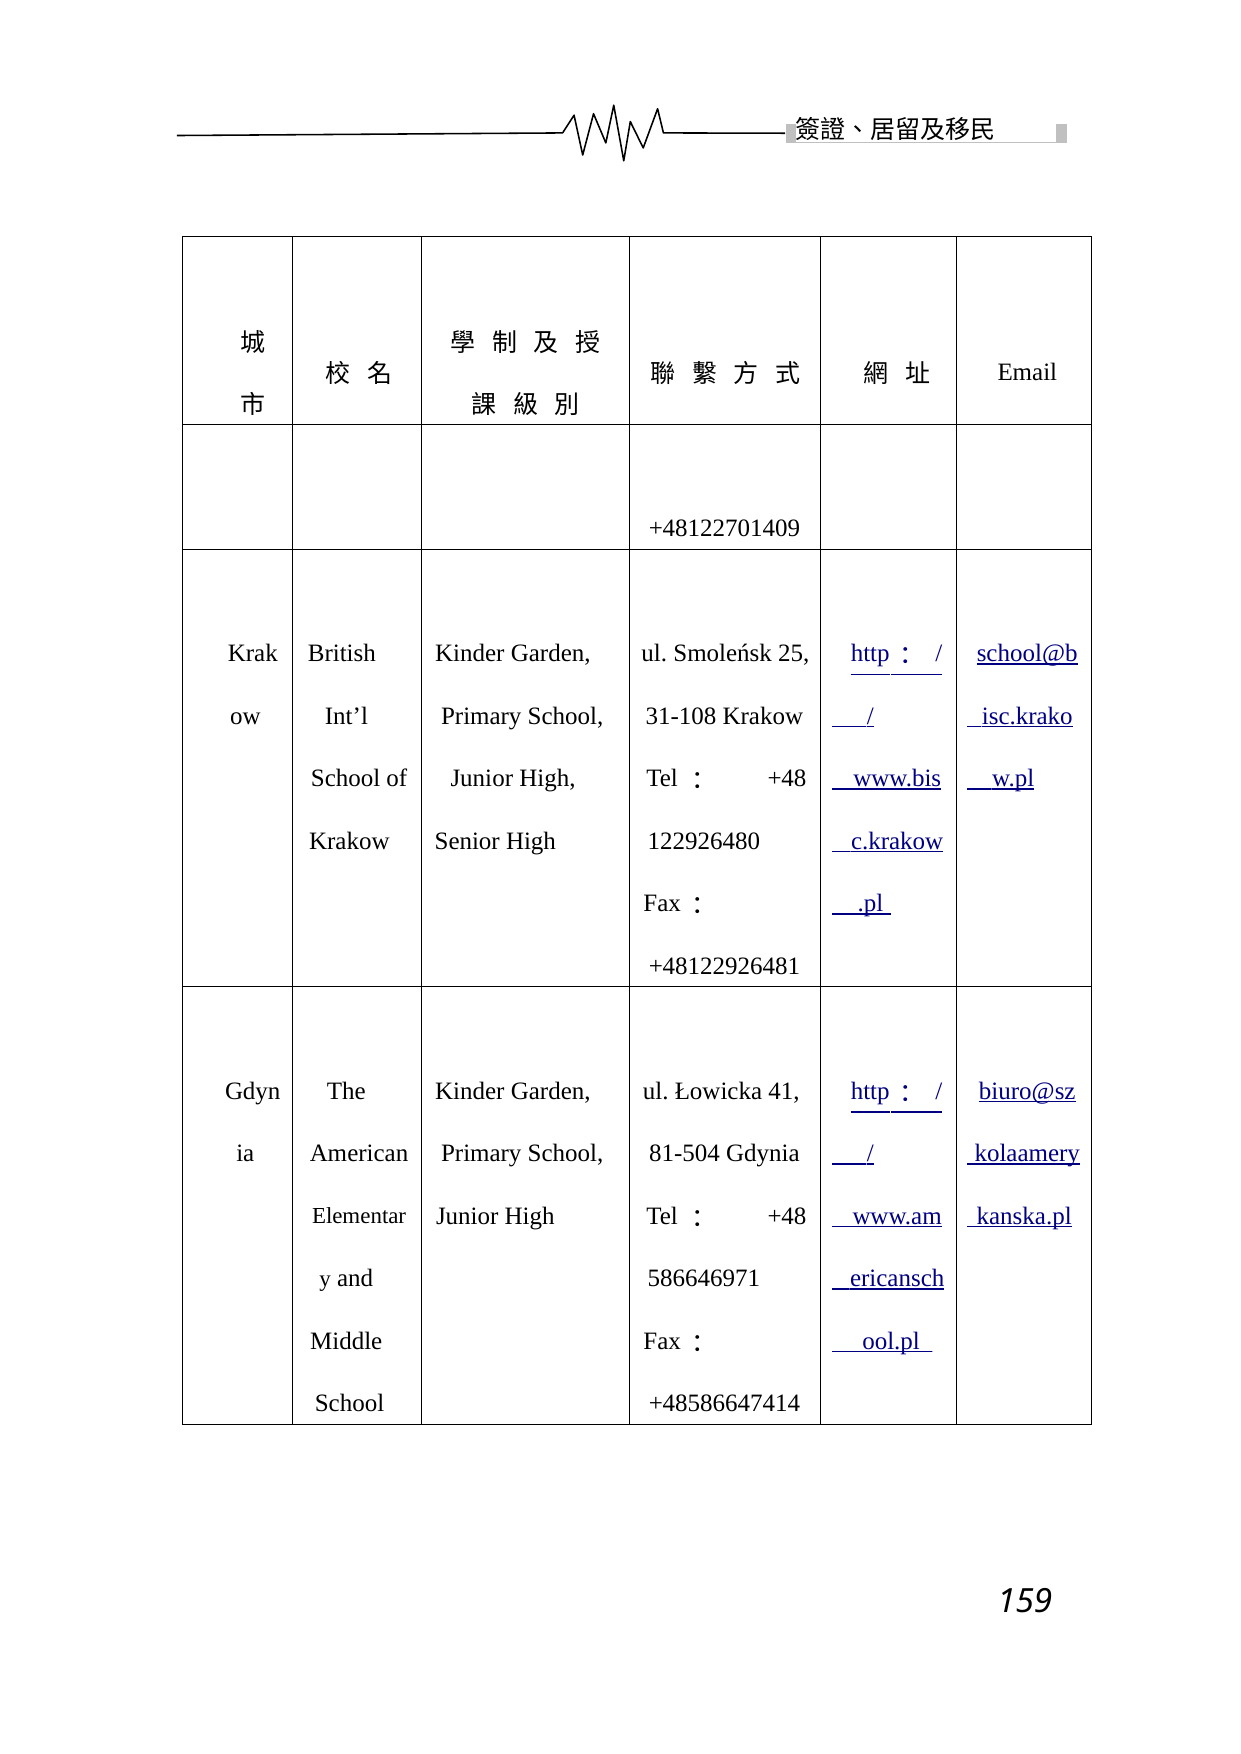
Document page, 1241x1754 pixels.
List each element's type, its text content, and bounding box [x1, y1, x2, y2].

table_header 網址 [821, 237, 956, 424]
table_cell Gdynia [183, 987, 292, 1424]
table_cell school@bisc.krakow.pl [957, 550, 1091, 986]
table_cell biuro@szkolaamerykanska.pl [957, 987, 1091, 1424]
table_cell [293, 425, 421, 549]
table_cell Kinder Garden, Primary School, Junior High, Senior High [422, 550, 629, 986]
table_cell ul. Smoleńsk 25, 31-108 Krakow Tel： +48 122926480 Fax： +48122926481 [630, 550, 820, 986]
table_cell [422, 425, 629, 549]
table_header 聯繫方式 [630, 237, 820, 424]
table_header 校名 [293, 237, 421, 424]
table_cell http：//www.americanschool.pl [821, 987, 956, 1424]
table_cell Krakow [183, 550, 292, 986]
table_cell British Int’l School of Krakow [293, 550, 421, 986]
table_header 城市 [183, 237, 292, 424]
table_cell +48122701409 [630, 425, 820, 549]
table_cell http：//www.bisc.krakow.pl [821, 550, 956, 986]
table_cell [821, 425, 956, 549]
table_cell [957, 425, 1091, 549]
table_cell ul. Łowicka 41, 81-504 Gdynia Tel： +48 586646971 Fax： +48586647414 [630, 987, 820, 1424]
table_header Email [957, 237, 1091, 424]
table_cell The American Elementary and Middle School [293, 987, 421, 1424]
table_header 學制及授課級別 [422, 237, 629, 424]
table_cell [183, 425, 292, 549]
table_cell Kinder Garden, Primary School, Junior High [422, 987, 629, 1424]
